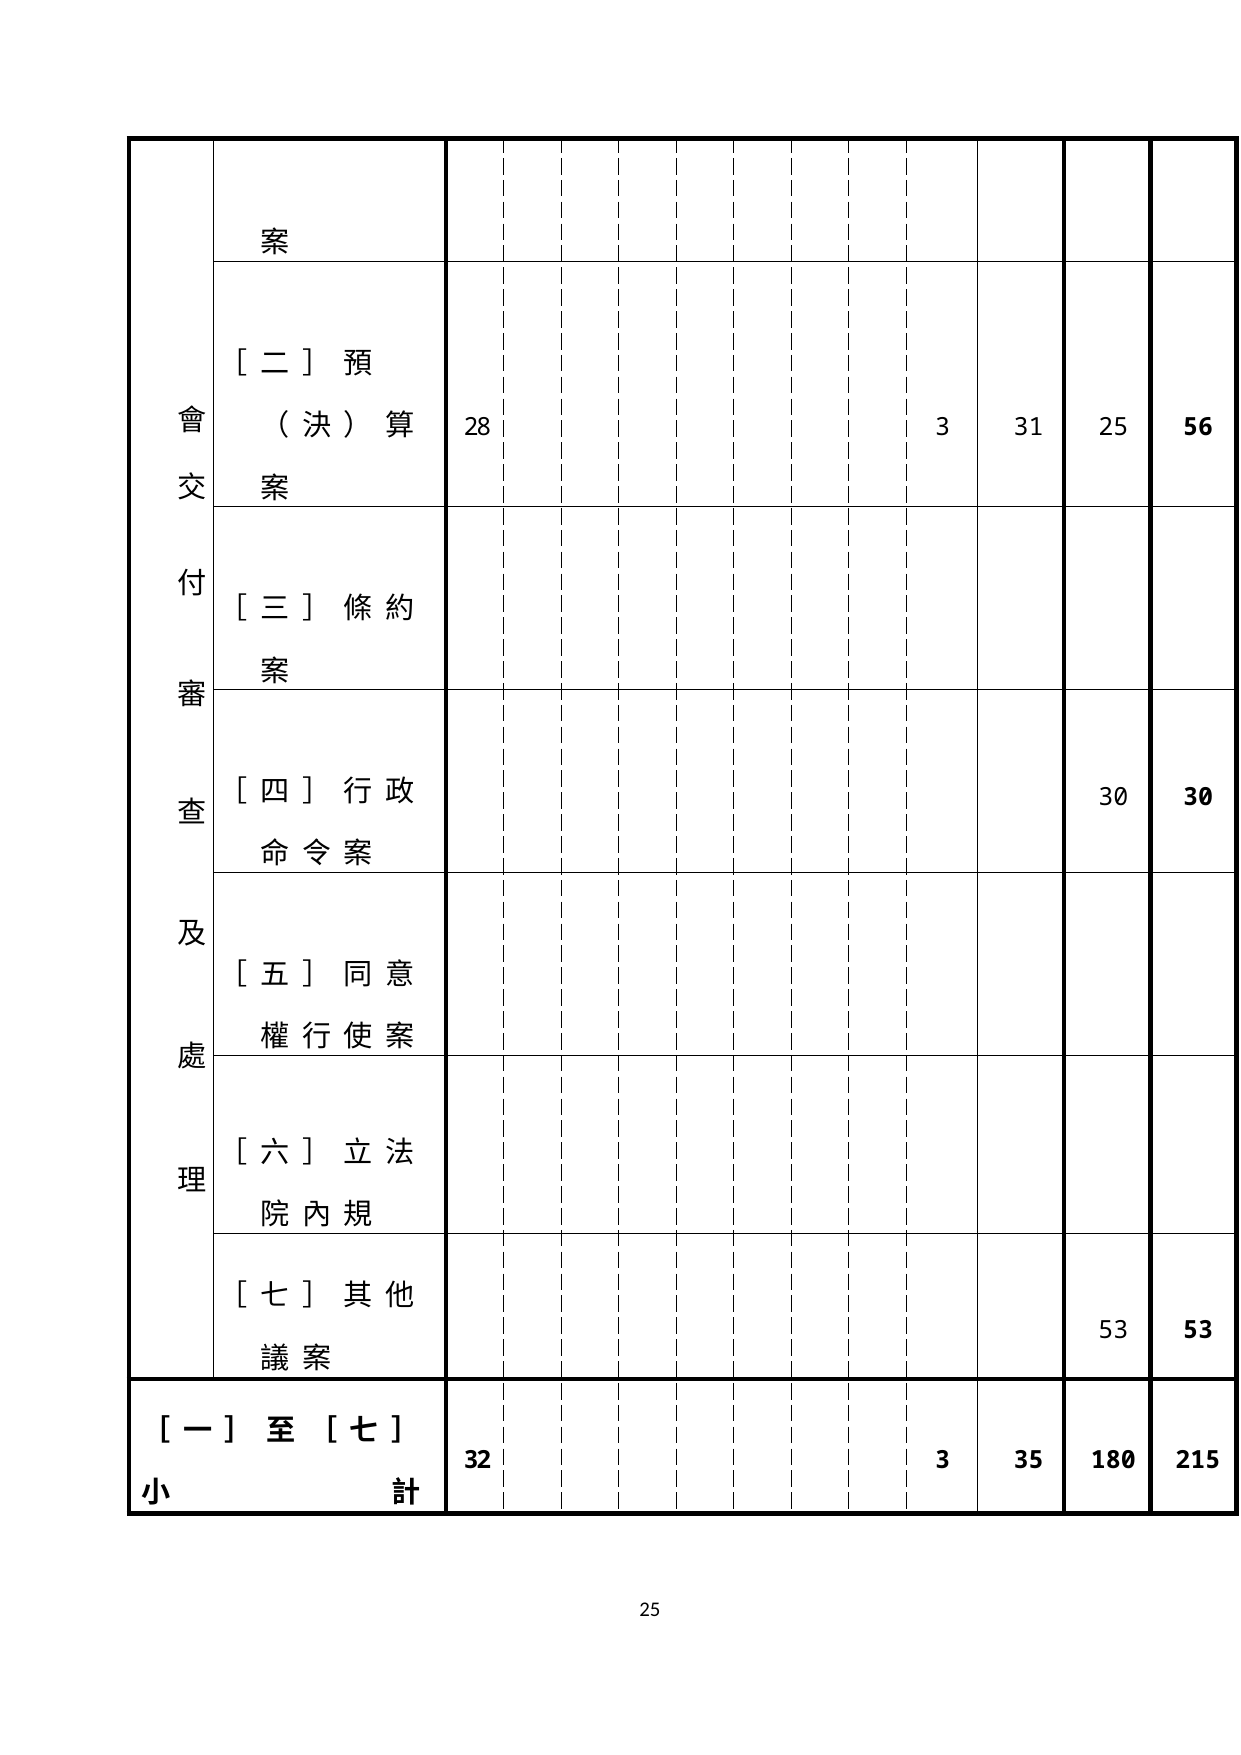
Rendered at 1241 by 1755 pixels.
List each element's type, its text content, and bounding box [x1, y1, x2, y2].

table_cell [619, 507, 676, 689]
table_cell [734, 873, 791, 1055]
table_cell [734, 1381, 791, 1511]
table_cell [849, 873, 906, 1055]
table_cell [619, 1234, 676, 1376]
table_cell 53 [1066, 1234, 1148, 1376]
table_cell [504, 262, 561, 506]
table_cell [1153, 141, 1234, 261]
table_cell [1153, 873, 1234, 1055]
table_cell [1066, 873, 1148, 1055]
table_cell [448, 141, 503, 261]
table_cell [448, 1234, 503, 1376]
table_cell [504, 690, 561, 872]
table_cell [504, 873, 561, 1055]
table_cell [676, 1056, 733, 1233]
table_cell 25 [1066, 262, 1148, 506]
table_cell [561, 1056, 618, 1233]
table_cell [1066, 1056, 1148, 1233]
table_cell [791, 1381, 848, 1511]
table_cell 案 [214, 141, 444, 261]
table_cell 180 [1066, 1381, 1148, 1511]
table_cell 會 交 付 審 查 及 處 理 [131, 141, 213, 1376]
table_cell [504, 1381, 561, 1511]
table_cell [734, 1234, 791, 1376]
table_cell ［四］行政命令案 [214, 690, 444, 872]
table_cell 3 [906, 262, 977, 506]
table_cell [448, 873, 503, 1055]
table_cell [734, 690, 791, 872]
table_cell [619, 873, 676, 1055]
table_cell ［六］立法院內規 [214, 1056, 444, 1233]
table_cell [561, 873, 618, 1055]
table_cell [561, 690, 618, 872]
table_cell [791, 873, 848, 1055]
table_cell [504, 1234, 561, 1376]
table_cell [849, 507, 906, 689]
table_cell [849, 1234, 906, 1376]
table_cell 30 [1153, 690, 1234, 872]
table_cell 215 [1153, 1381, 1234, 1511]
table_cell [619, 1056, 676, 1233]
table_cell [791, 690, 848, 872]
table_cell [734, 262, 791, 506]
table_cell [619, 262, 676, 506]
table_cell 32 [448, 1381, 503, 1511]
table_cell [978, 507, 1062, 689]
table_cell ［一］至［七］ 小 計 [131, 1381, 444, 1511]
table_cell [906, 141, 977, 261]
table_cell [906, 690, 977, 872]
table_cell [791, 1056, 848, 1233]
table_cell [906, 1234, 977, 1376]
table_cell [448, 1056, 503, 1233]
table_cell [1066, 141, 1148, 261]
table_cell [849, 1381, 906, 1511]
table_cell [791, 141, 848, 261]
table_cell [676, 141, 733, 261]
table_cell [561, 262, 618, 506]
table_cell [734, 507, 791, 689]
table_cell 53 [1153, 1234, 1234, 1376]
table_cell [448, 507, 503, 689]
table_cell [1066, 507, 1148, 689]
table_cell [978, 1234, 1062, 1376]
table_cell ［三］條約案 [214, 507, 444, 689]
table_cell [676, 262, 733, 506]
table_cell 31 [978, 262, 1062, 506]
table_cell [561, 1234, 618, 1376]
table_cell [978, 873, 1062, 1055]
table_cell 3 [906, 1381, 977, 1511]
table_cell [978, 1056, 1062, 1233]
table_cell 35 [978, 1381, 1062, 1511]
table_cell 28 [448, 262, 503, 506]
table_cell [734, 1056, 791, 1233]
table_cell [906, 873, 977, 1055]
table_cell [504, 141, 561, 261]
table_cell ［五］同意權行使案 [214, 873, 444, 1055]
table_cell ［二］預（決）算案 [214, 262, 444, 506]
table_cell [906, 1056, 977, 1233]
table_cell [619, 690, 676, 872]
table_cell [448, 690, 503, 872]
table_cell [849, 690, 906, 872]
table_cell [849, 1056, 906, 1233]
table_cell [791, 1234, 848, 1376]
table_cell 30 [1066, 690, 1148, 872]
table_cell [504, 507, 561, 689]
table_cell [676, 507, 733, 689]
table_cell [619, 1381, 676, 1511]
table_cell [791, 507, 848, 689]
table_cell [676, 690, 733, 872]
table_cell [791, 262, 848, 506]
table_cell [978, 690, 1062, 872]
table_cell 56 [1153, 262, 1234, 506]
table_cell [734, 141, 791, 261]
table_cell [1153, 507, 1234, 689]
table_cell [676, 873, 733, 1055]
table_cell [1153, 1056, 1234, 1233]
table_cell [504, 1056, 561, 1233]
table_cell [561, 141, 618, 261]
table_cell [978, 141, 1062, 261]
table_cell [561, 507, 618, 689]
table_cell ［七］其他議案 [214, 1234, 444, 1376]
table_cell [849, 141, 906, 261]
table_cell [561, 1381, 618, 1511]
table_cell [676, 1234, 733, 1376]
table_cell [676, 1381, 733, 1511]
table_cell [619, 141, 676, 261]
table_cell [849, 262, 906, 506]
table_cell [906, 507, 977, 689]
